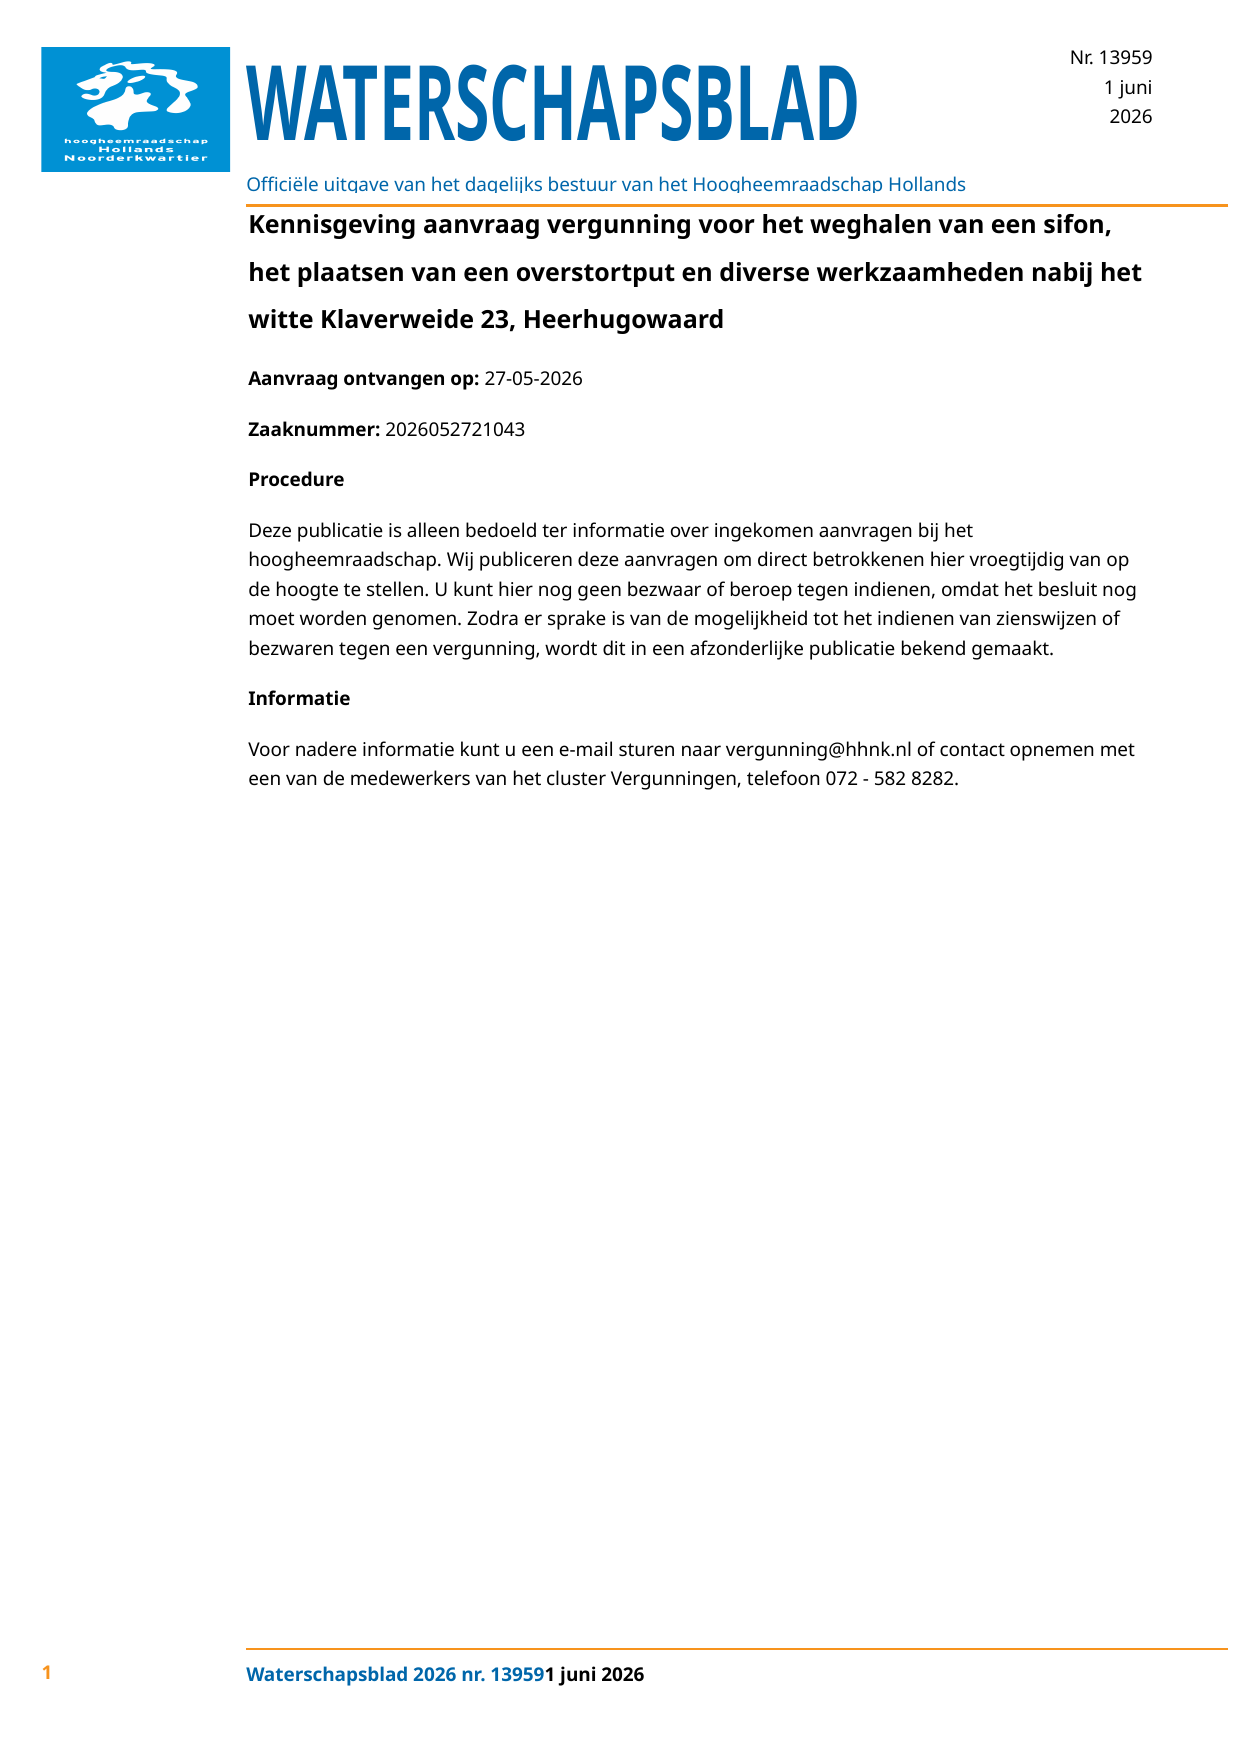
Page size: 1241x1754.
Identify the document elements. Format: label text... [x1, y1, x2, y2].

picture [118, 62, 197, 112]
text Zaaknummer: 2026052721043 [248, 416, 1152, 442]
text Aanvraag ontvangen op: 27-05-2026 [248, 366, 1152, 391]
text Procedure [248, 466, 1152, 492]
text Kennisgeving aanvraag vergunning voor het weghalen van een sifon, het plaatsen van een overstortput en diverse werkzaamheden nabij het witte Klaverweide 23, Heerhugowaard [248, 207, 1152, 336]
text Informatie [248, 686, 1152, 711]
picture [88, 87, 157, 130]
text Voor nadere informatie kunt u een e-mail sturen naar vergunning@hhnk.nl of contact opnemen met een van de medewerkers van het cluster Vergunningen, telefoon 072 - 582 8282. [248, 736, 1152, 791]
picture [78, 64, 122, 99]
picture [129, 76, 144, 82]
text Deze publicatie is alleen bedoeld ter informatie over ingekomen aanvragen bij het hoogheemraadschap. Wij publiceren deze aanvragen om direct betrokkenen hier vroegtijdig van op de hoogte te stellen. U kunt hier nog geen bezwaar of beroep tegen indienen, omdat het besluit nog moet worden genomen. Zodra er sprake is van de mogelijkheid tot het indienen van zienswijzen of bezwaren tegen een vergunning, wordt dit in een afzonderlijke publicatie bekend gemaakt. [248, 517, 1152, 661]
